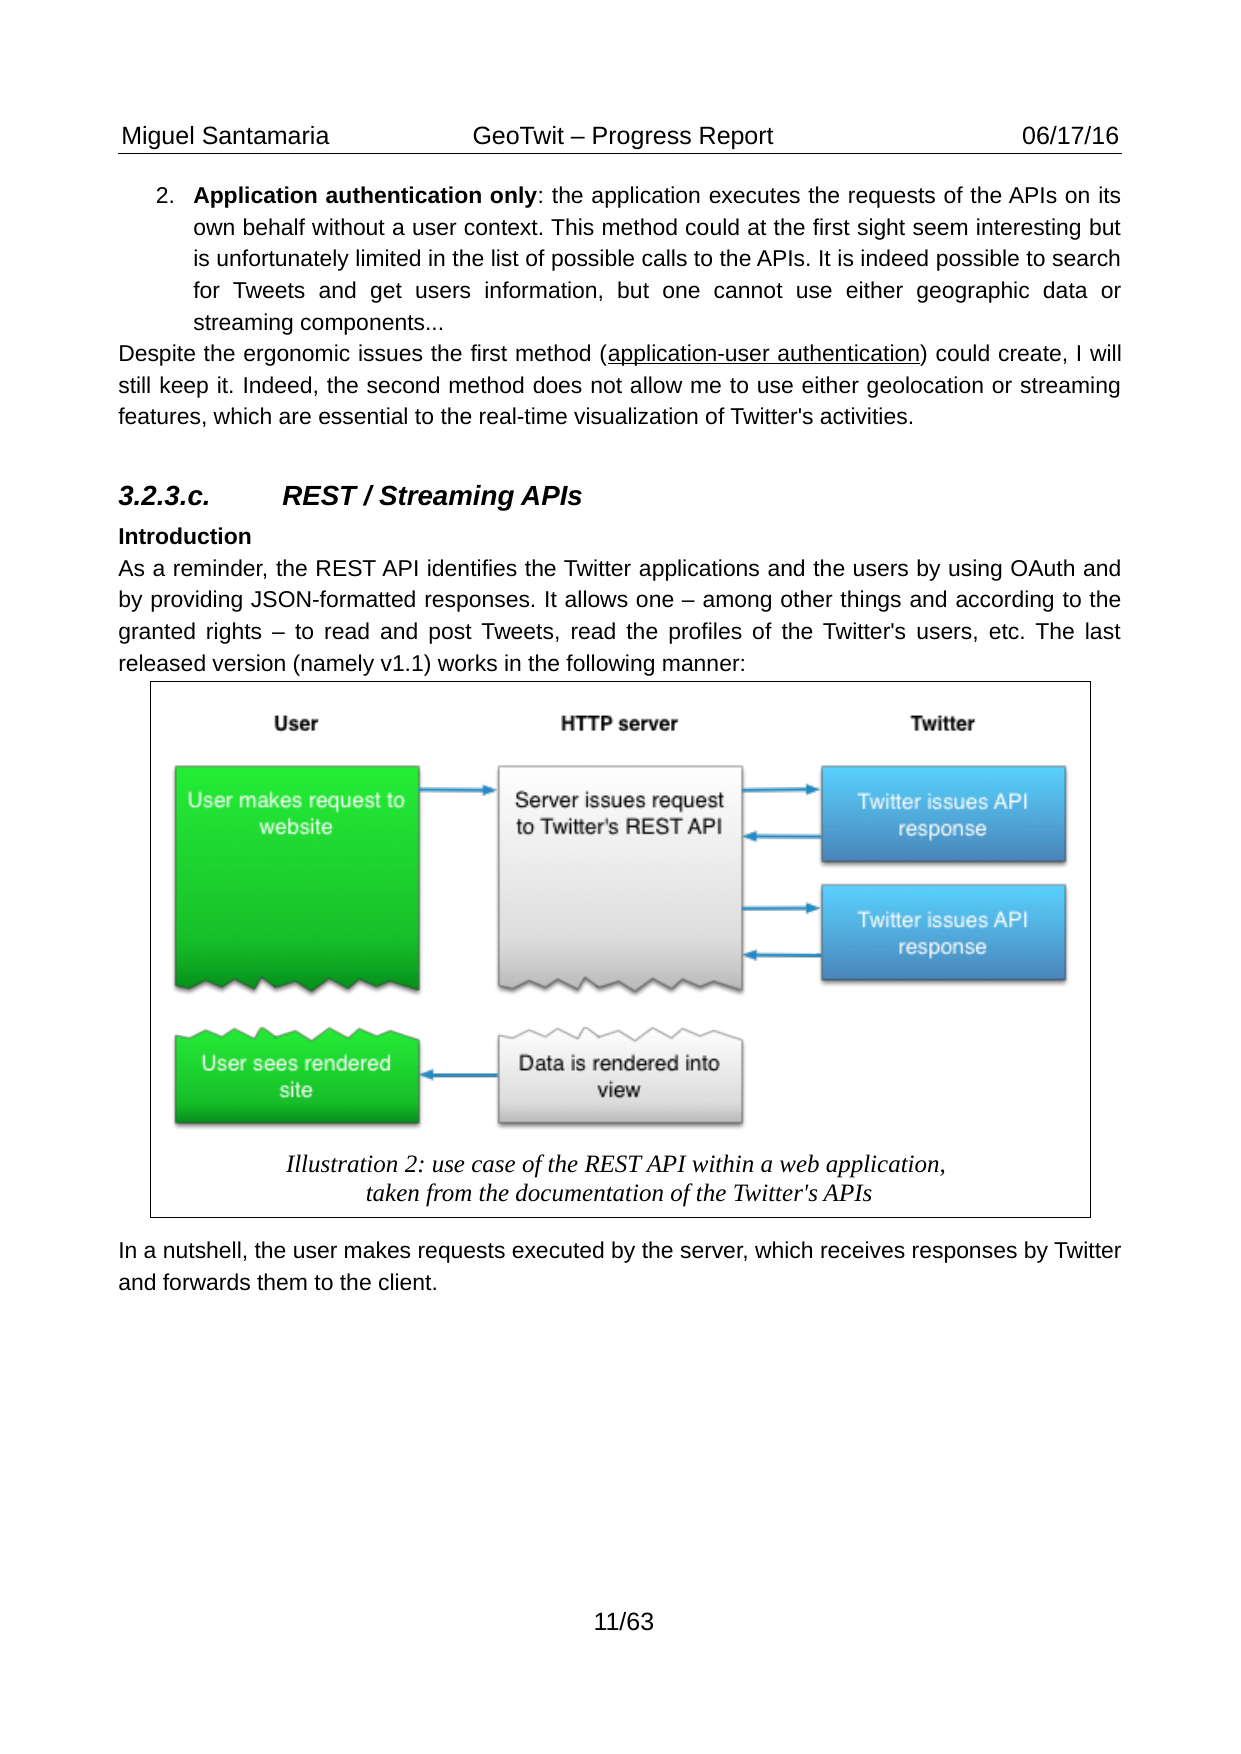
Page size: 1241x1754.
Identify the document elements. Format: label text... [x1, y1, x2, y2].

text Despite the ergonomic issues the first method (application-user authentication) could create, I will still keep it. Indeed, the second method does not allow me to use either geolocation or streaming features, which are essential to the real-time visualization of Twitter's activities. [118, 340, 1122, 429]
subtitle REST / Streaming APIs [118, 479, 1122, 511]
text Introduction [118, 523, 1122, 549]
list Application authentication only: the application executes the requests of the APIs on its own behalf without a user context. This method could at the first sight seem interesting but is unfortunately limited in the list of possible calls to the APIs. It is indeed possible to search for Tweets and get users information, but one cannot use either geographic data or streaming components... [156, 182, 1122, 335]
picture [152, 696, 1088, 1149]
text Illustration 2: use case of the REST API within a web application, taken from the documentation of the Twitter's APIs [153, 1149, 1087, 1207]
text In a nutshell, the user makes requests executed by the server, which receives responses by Twitter and forwards them to the client. [118, 1146, 1122, 1295]
text As a reminder, the REST API identifies the Twitter applications and the users by using OAuth and by providing JSON-formatted responses. It allows one – among other things and according to the granted rights – to read and post Tweets, read the profiles of the Twitter's users, etc. The last released version (namely v1.1) works in the following manner: [118, 555, 1122, 676]
